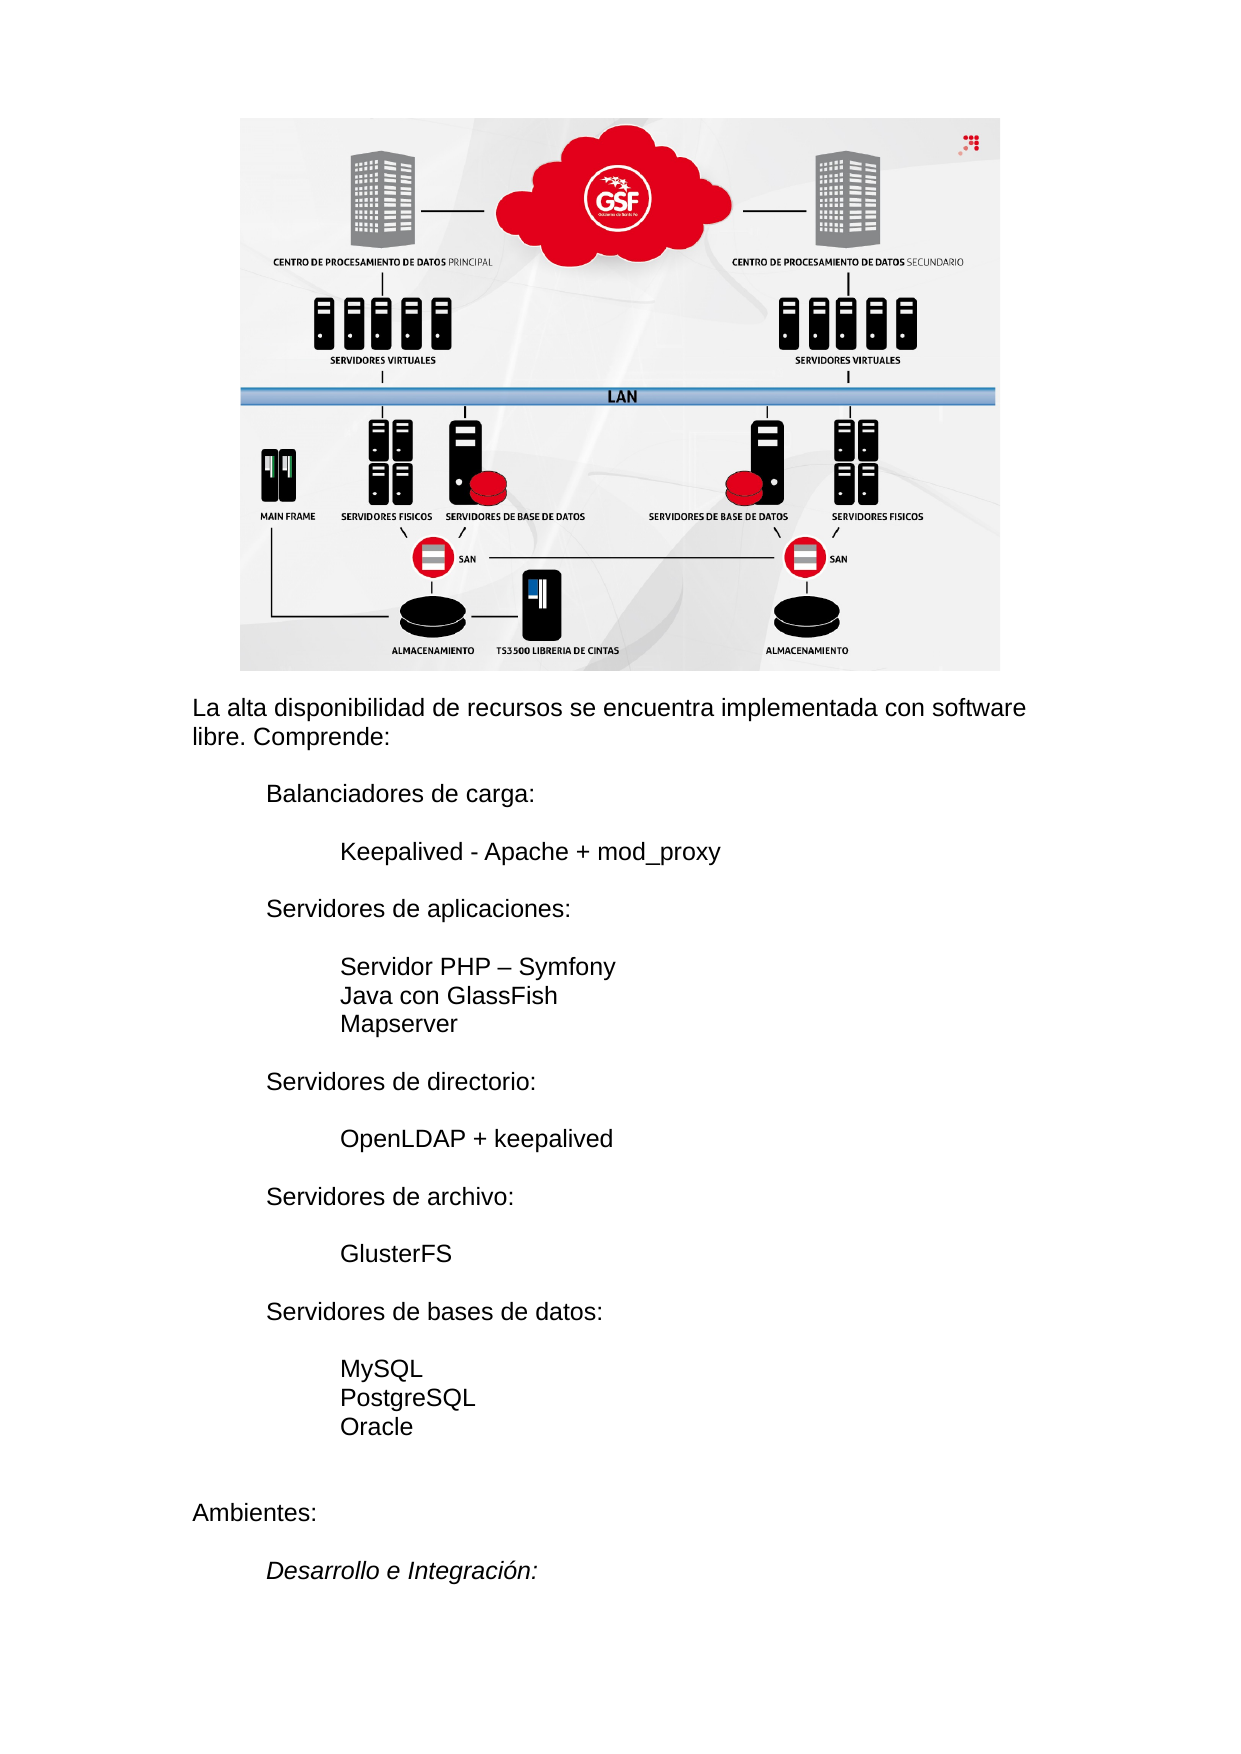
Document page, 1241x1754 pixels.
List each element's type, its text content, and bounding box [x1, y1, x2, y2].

picture [240, 118, 1001, 671]
text Oracle [118, 1412, 1122, 1441]
text La alta disponibilidad de recursos se encuentra implementada con software libre. Comprende: [118, 664, 1122, 751]
text Ambientes: [118, 1498, 1122, 1527]
text Keepalived - Apache + mod_proxy [118, 837, 1122, 866]
text Servidores de aplicaciones: [118, 894, 1122, 923]
text Java con GlassFish [118, 981, 1122, 1009]
text Servidor PHP – Symfony [118, 952, 1122, 981]
text MySQL [118, 1354, 1122, 1383]
text Balanciadores de carga: [118, 779, 1122, 808]
text Desarrollo e Integración: [118, 1556, 1122, 1584]
text Servidores de directorio: [118, 1067, 1122, 1096]
text OpenLDAP + keepalived [118, 1124, 1122, 1153]
text Mapserver [118, 1009, 1122, 1038]
text GlusterFS [118, 1239, 1122, 1268]
text Servidores de bases de datos: [118, 1297, 1122, 1326]
text PostgreSQL [118, 1383, 1122, 1412]
text Servidores de archivo: [118, 1182, 1122, 1211]
